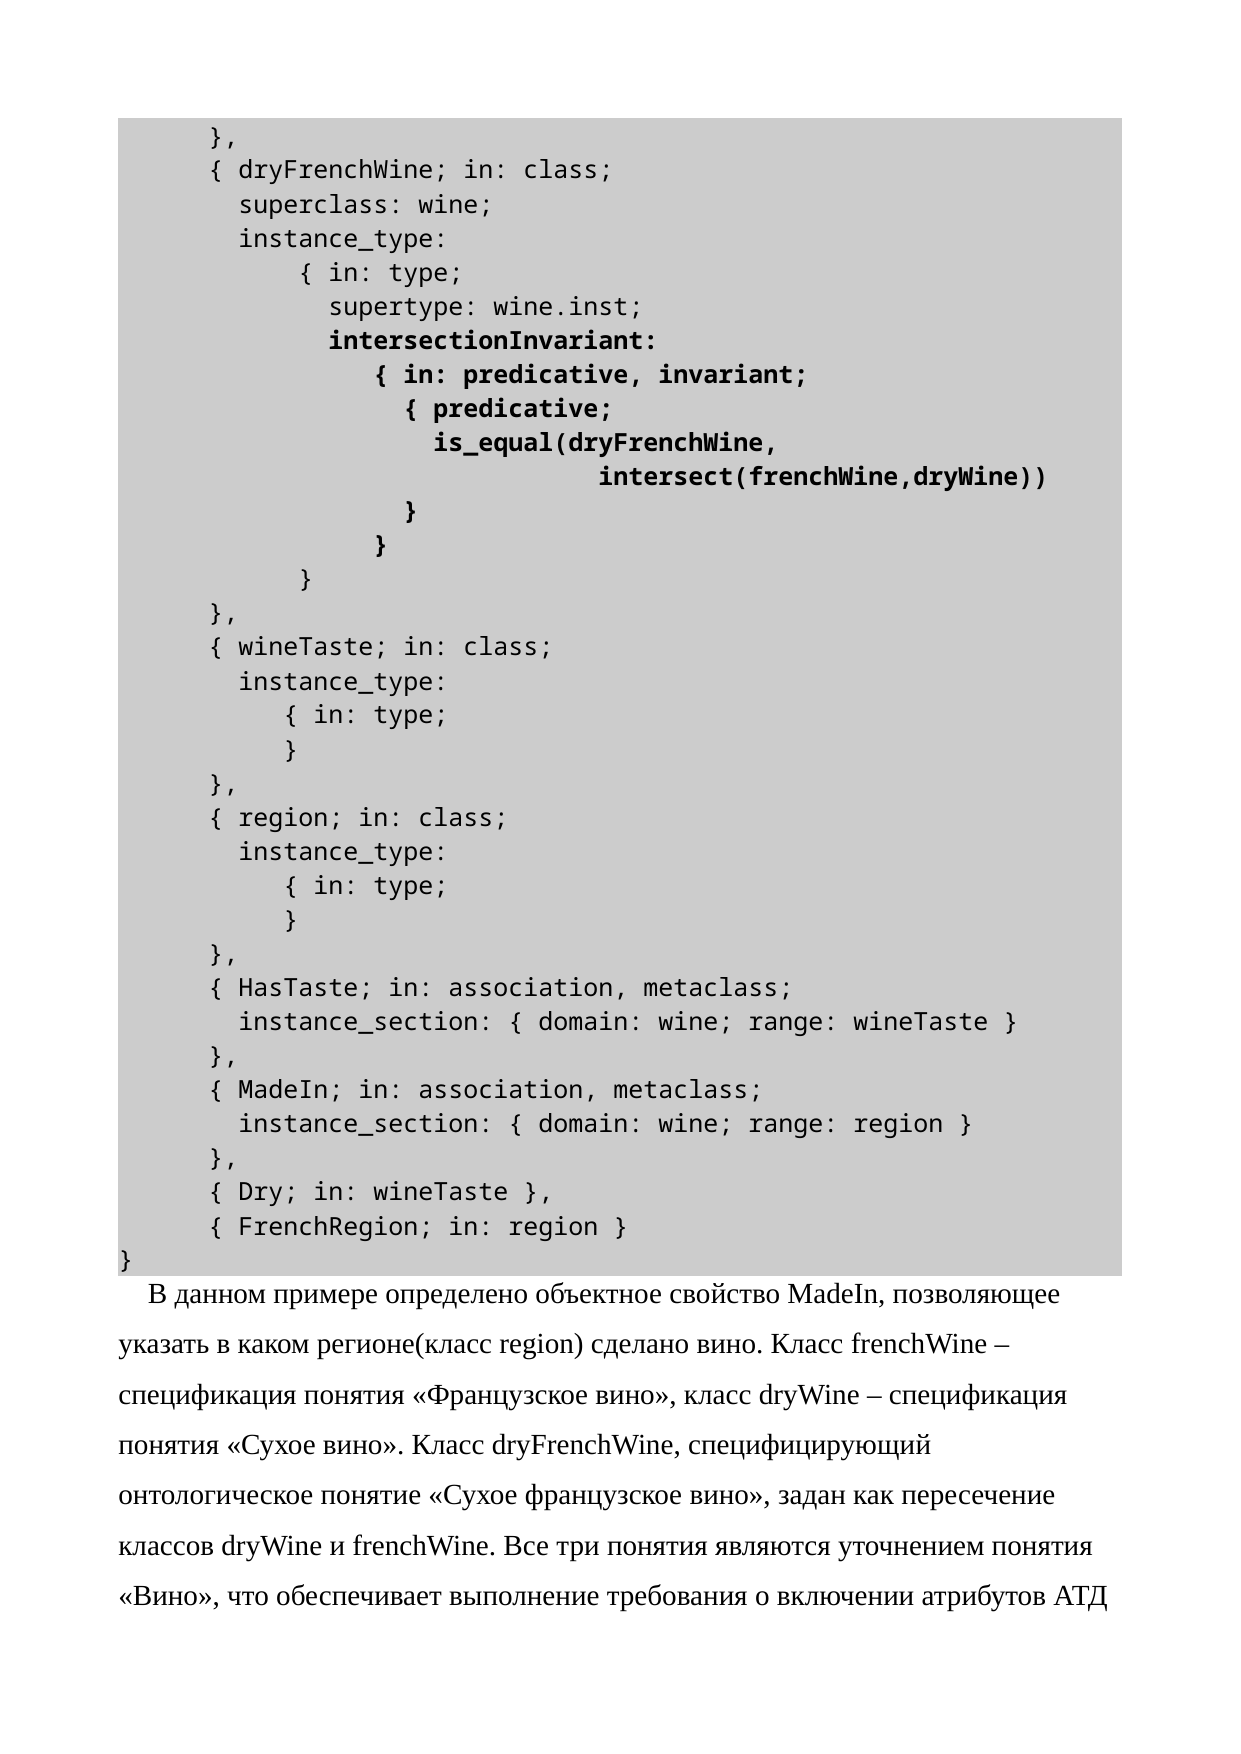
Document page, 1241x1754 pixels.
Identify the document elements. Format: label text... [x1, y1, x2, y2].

text В данном примере определено объектное свойство MadeIn, позволяющее указать в каком регионе(класс region) сделано вино. Класс frenchWine – спецификация понятия «Французское вино», класс dryWine – спецификация понятия «Сухое вино». Класс dryFrenchWine, специфицирующий онтологическое понятие «Сухое французское вино», задан как пересечение классов dryWine и frenchWine. Все три понятия являются уточнением понятия «Вино», что обеспечивает выполнение требования о включении атрибутов АТД [118, 1276, 1122, 1612]
text }, { dryFrenchWine; in: class; superclass: wine; instance_type: { in: type; supertype: wine.inst; intersectionInvariant: { in: predicative, invariant; { predicative; is_equal(dryFrenchWine, intersect(frenchWine,dryWine)) } } } }, { wineTaste; in: class; instance_type: { in: type; } }, { region; in: class; instance_type: { in: type; } }, { HasTaste; in: association, metaclass; instance_section: { domain: wine; range: wineTaste } }, { MadeIn; in: association, metaclass; instance_section: { domain: wine; range: region } }, { Dry; in: wineTaste }, { FrenchRegion; in: region } } [118, 118, 1122, 1276]
